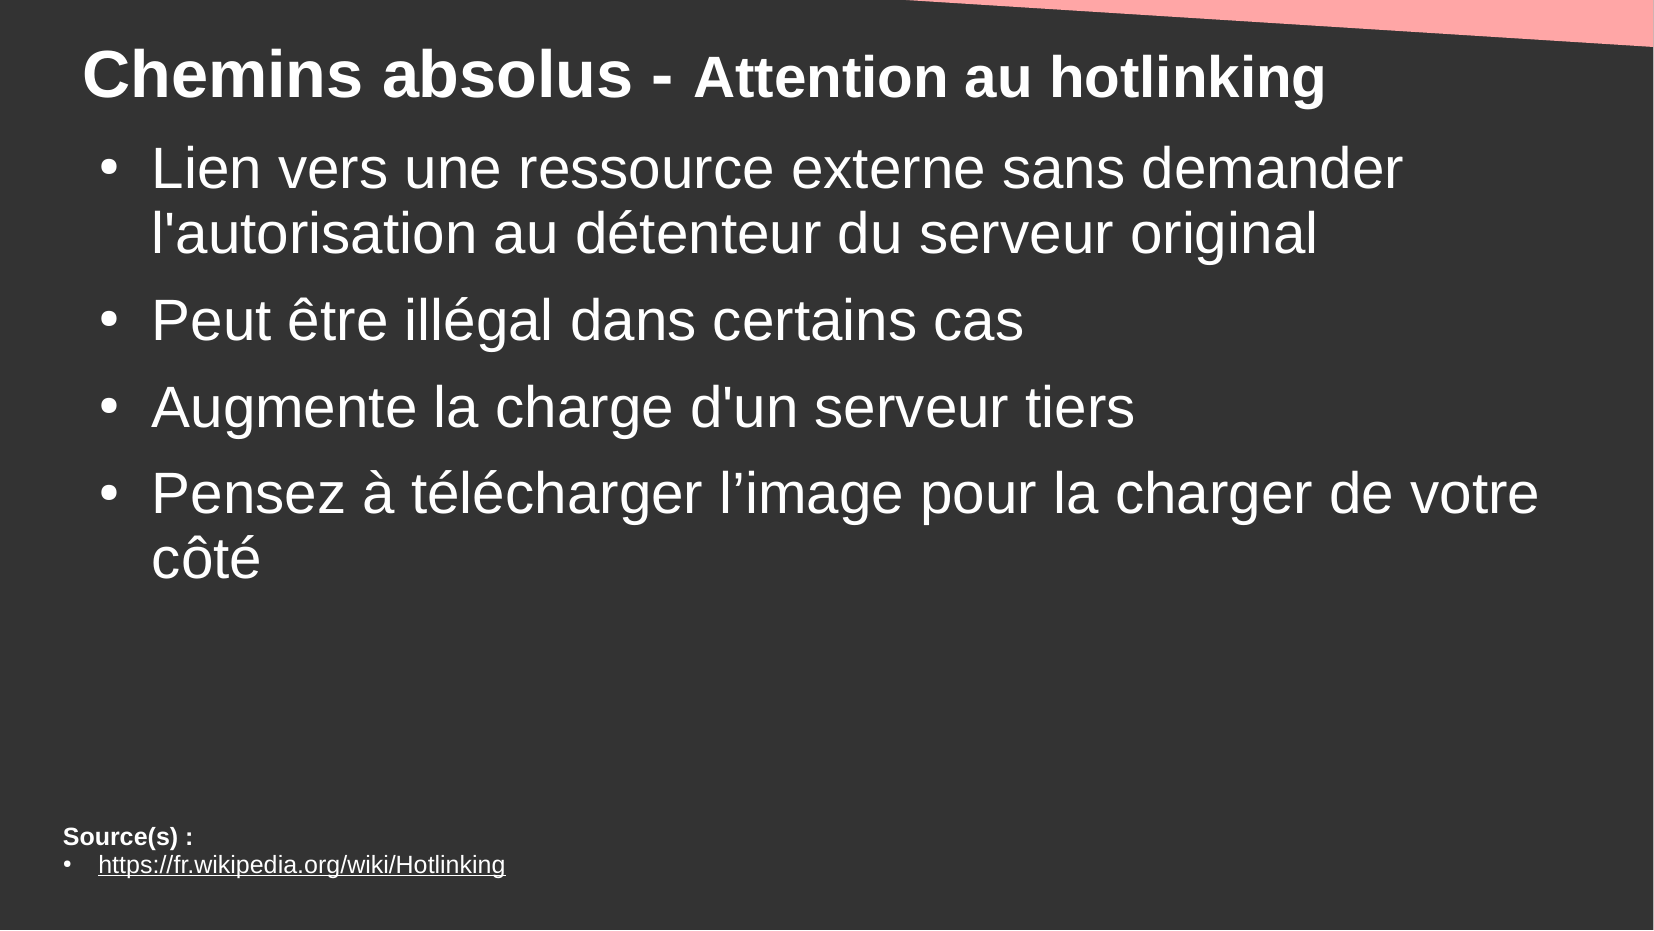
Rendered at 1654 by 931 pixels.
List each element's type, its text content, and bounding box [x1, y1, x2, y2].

text_box Source(s) : https://fr.wikipedia.org/wiki/Hotlinking [48, 815, 1654, 915]
text_box [905, 0, 1654, 48]
title Chemins absolus - Attention au hotlinking [82, 37, 1571, 122]
list Lien vers une ressource externe sans demander l'autorisation au détenteur du serveur original Peut être illégal dans certains cas Augmente la charge d'un serveur tiers Pensez à télécharger l’image pour la charger de votre côté [80, 135, 1595, 638]
